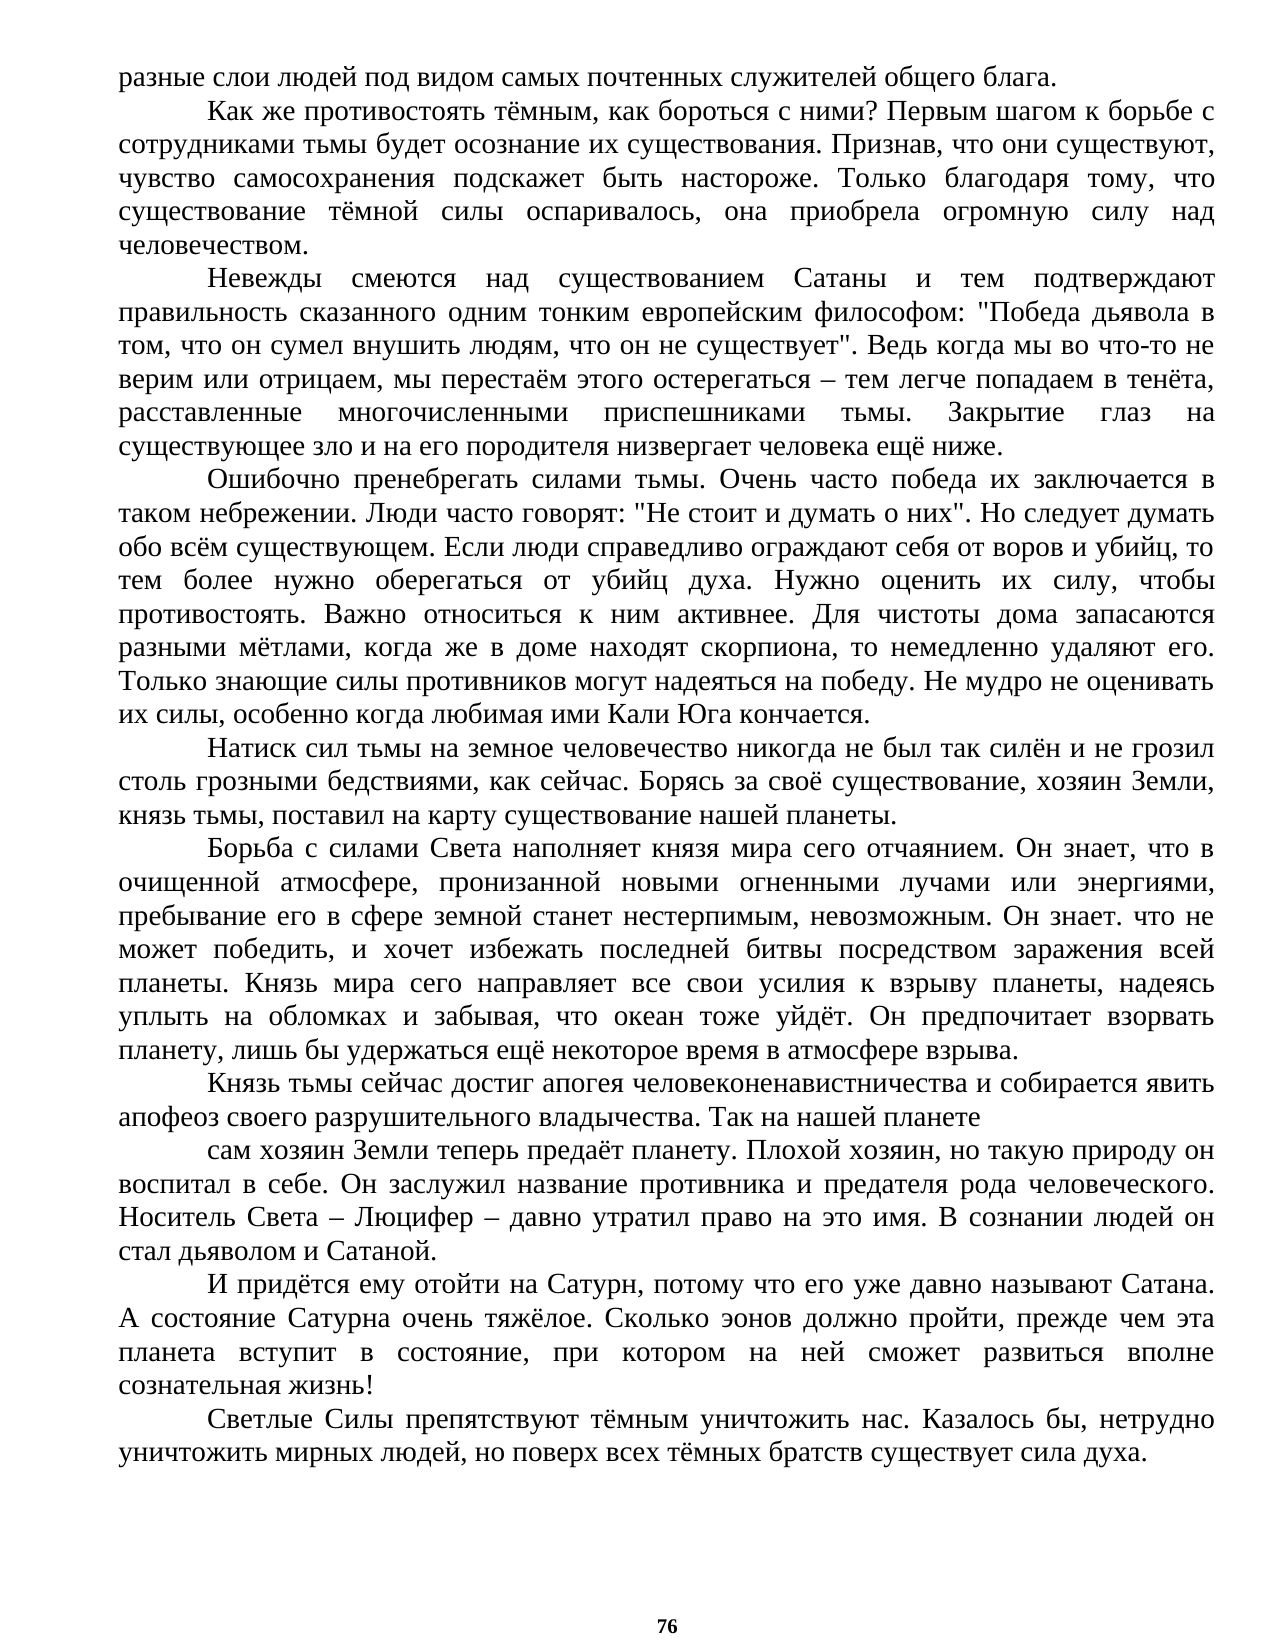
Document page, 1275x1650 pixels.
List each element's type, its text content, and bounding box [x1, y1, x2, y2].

text Как же противостоять тёмным, как бороться с ними? Первым шагом к борьбе с сотрудниками тьмы будет осознание их существования. Признав, что они существуют, чувство самосохранения подскажет быть настороже. Только благодаря тому, что существование тёмной силы оспаривалось, она приобрела огромную силу над человечеством. [118, 93, 1216, 260]
text Князь тьмы сейчас достиг апогея человеконенавистничества и собирается явить апофеоз своего разрушительного владычества. Так на нашей планете [118, 1065, 1216, 1132]
text сам хозяин Земли теперь предаёт планету. Плохой хозяин, но такую природу он воспитал в себе. Он заслужил название противника и предателя рода человеческого. Носитель Света – Люцифер – давно утратил право на это имя. В сознании людей он стал дьяволом и Сатаной. [118, 1132, 1216, 1267]
text Ошибочно пренебрегать силами тьмы. Очень часто победа их заключается в таком небрежении. Люди часто говорят: "Не стоит и думать о них". Но следует думать обо всём существующем. Если люди справедливо ограждают себя от воров и убийц, то тем более нужно оберегаться от убийц духа. Нужно оценить их силу, чтобы противостоять. Важно относиться к ним активнее. Для чистоты дома запасаются разными мётлами, когда же в доме находят скорпиона, то немедленно удаляют его. Только знающие силы противников могут надеяться на победу. Не мудро не оценивать их силы, особенно когда любимая ими Кали Юга кончается. [118, 462, 1216, 730]
text Натиск сил тьмы на земное человечество никогда не был так силён и не грозил столь грозными бедствиями, как сейчас. Борясь за своё существование, хозяин Земли, князь тьмы, поставил на карту существование нашей планеты. [118, 730, 1216, 831]
text разные слои людей под видом самых почтенных служителей общего блага. [118, 59, 1216, 93]
text Борьба с силами Света наполняет князя мира ceгo отчаянием. Он знает, что в очищенной атмосфере, пронизанной новыми огненными лучами или энергиями, пребывание его в сфере земной станет нестерпимым, невозможным. Он знает. что не может победить, и хочет избежать последней битвы посредством заражения всей планеты. Князь мира сего направляет все свои усилия к взрыву планеты, надеясь уплыть на обломках и забывая, что океан тоже уйдёт. Он предпочитает взорвать планету, лишь бы удержаться ещё некоторое время в атмосфере взрыва. [118, 831, 1216, 1065]
text Светлые Силы препятствуют тёмным уничтожить нас. Казалось бы, нетрудно уничтожить мирных людей, но поверх всех тёмных братств существует сила духа. [118, 1401, 1216, 1468]
text И придётся ему отойти на Сатурн, потому что его уже давно называют Сатана. А состояние Сатурна очень тяжёлое. Сколько эонов должно пройти, прежде чем эта планета вступит в состояние, при котором на ней сможет развиться вполне сознательная жизнь! [118, 1267, 1216, 1401]
text Невежды смеются над существованием Сатаны и тем подтверждают правильность сказанного одним тонким европейским философом: "Победа дьявола в том, что он сумел внушить людям, что он не существует". Ведь когда мы во что-то не верим или отрицаем, мы перестаём этого остерегаться – тем легче попадаем в тенёта, расставленные многочисленными приспешниками тьмы. Закрытие глаз на существующее зло и на его породителя низвергает человека ещё ниже. [118, 260, 1216, 462]
